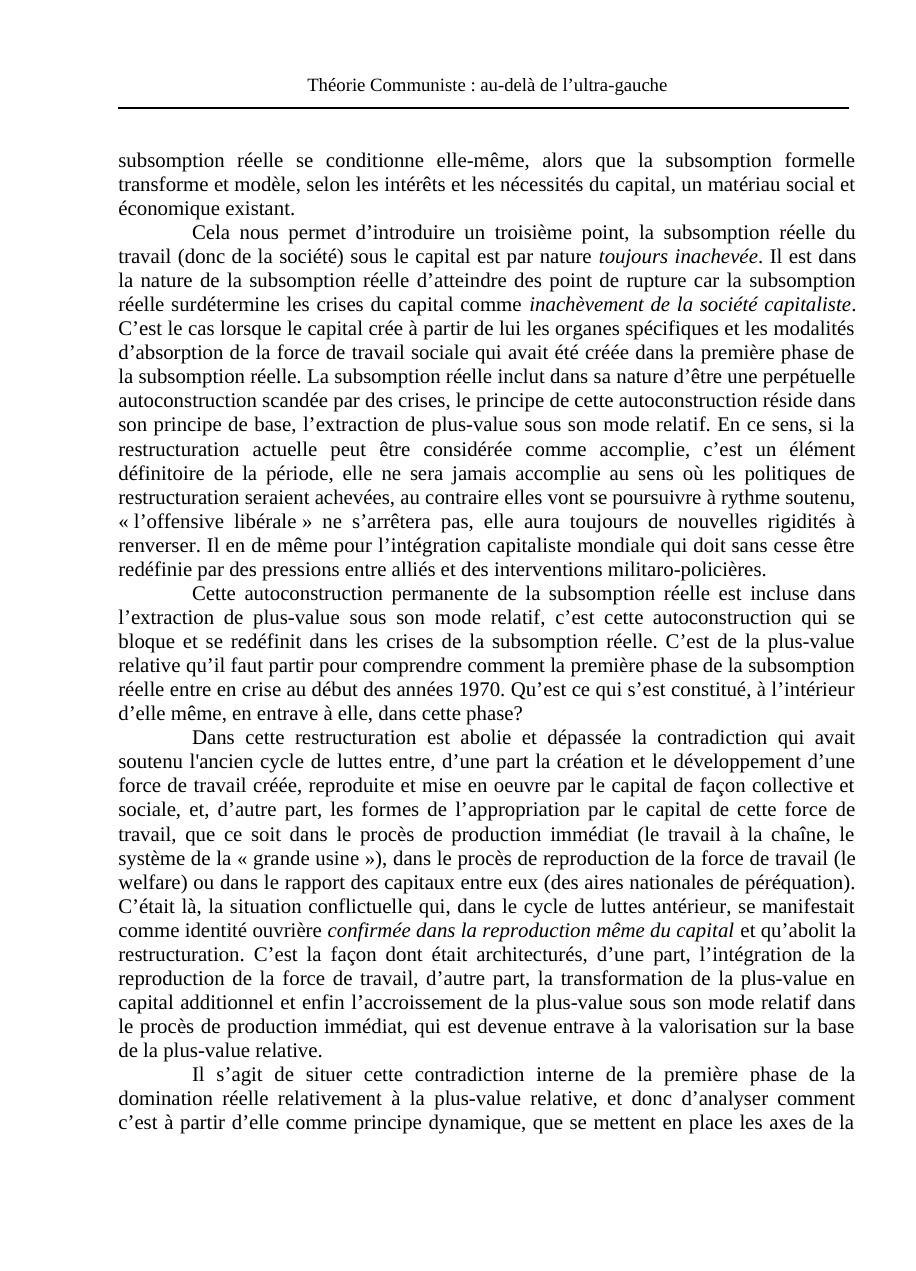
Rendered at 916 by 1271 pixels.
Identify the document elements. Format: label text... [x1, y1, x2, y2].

text Dans cette restructuration est abolie et dépassée la contradiction qui avait soutenu l'ancien cycle de luttes entre, d’une part la création et le développement d’une force de travail créée, reproduite et mise en oeuvre par le capital de façon collective et sociale, et, d’autre part, les formes de l’appropriation par le capital de cette force de travail, que ce soit dans le procès de production immédiat (le travail à la chaîne, le système de la « grande usine »), dans le procès de reproduction de la force de travail (le welfare) ou dans le rapport des capitaux entre eux (des aires nationales de péréquation). C’était là, la situation conflictuelle qui, dans le cycle de luttes antérieur, se manifestait comme identité ouvrière confirmée dans la reproduction même du capital et qu’abolit la restructuration. C’est la façon dont était architecturés, d’une part, l’intégration de la reproduction de la force de travail, d’autre part, la transformation de la plus-value en capital additionnel et enfin l’accroissement de la plus-value sous son mode relatif dans le procès de production immédiat, qui est devenue entrave à la valorisation sur la base de la plus-value relative. [118, 725, 856, 1062]
text Cela nous permet d’introduire un troisième point, la subsomption réelle du travail (donc de la société) sous le capital est par nature toujours inachevée. Il est dans la nature de la subsomption réelle d’atteindre des point de rupture car la subsomption réelle surdétermine les crises du capital comme inachèvement de la société capitaliste. C’est le cas lorsque le capital crée à partir de lui les organes spécifiques et les modalités d’absorption de la force de travail sociale qui avait été créée dans la première phase de la subsomption réelle. La subsomption réelle inclut dans sa nature d’être une perpétuelle autoconstruction scandée par des crises, le principe de cette autoconstruction réside dans son principe de base, l’extraction de plus-value sous son mode relatif. En ce sens, si la restructuration actuelle peut être considérée comme accomplie, c’est un élément définitoire de la période, elle ne sera jamais accomplie au sens où les politiques de restructuration seraient achevées, au contraire elles vont se poursuivre à rythme soutenu, « l’offensive libérale » ne s’arrêtera pas, elle aura toujours de nouvelles rigidités à renverser. Il en de même pour l’intégration capitaliste mondiale qui doit sans cesse être redéfinie par des pressions entre alliés et des interventions militaro-policières. [118, 220, 856, 581]
text Cette autoconstruction permanente de la subsomption réelle est incluse dans l’extraction de plus-value sous son mode relatif, c’est cette autoconstruction qui se bloque et se redéfinit dans les crises de la subsomption réelle. C’est de la plus-value relative qu’il faut partir pour comprendre comment la première phase de la subsomption réelle entre en crise au début des années 1970. Qu’est ce qui s’est constitué, à l’intérieur d’elle même, en entrave à elle, dans cette phase? [118, 581, 856, 725]
text Il s’agit de situer cette contradiction interne de la première phase de la domination réelle relativement à la plus-value relative, et donc d’analyser comment c’est à partir d’elle comme principe dynamique, que se mettent en place les axes de la [118, 1062, 856, 1134]
text subsomption réelle se conditionne elle-même, alors que la subsomption formelle transforme et modèle, selon les intérêts et les nécessités du capital, un matériau social et économique existant. [118, 148, 856, 220]
